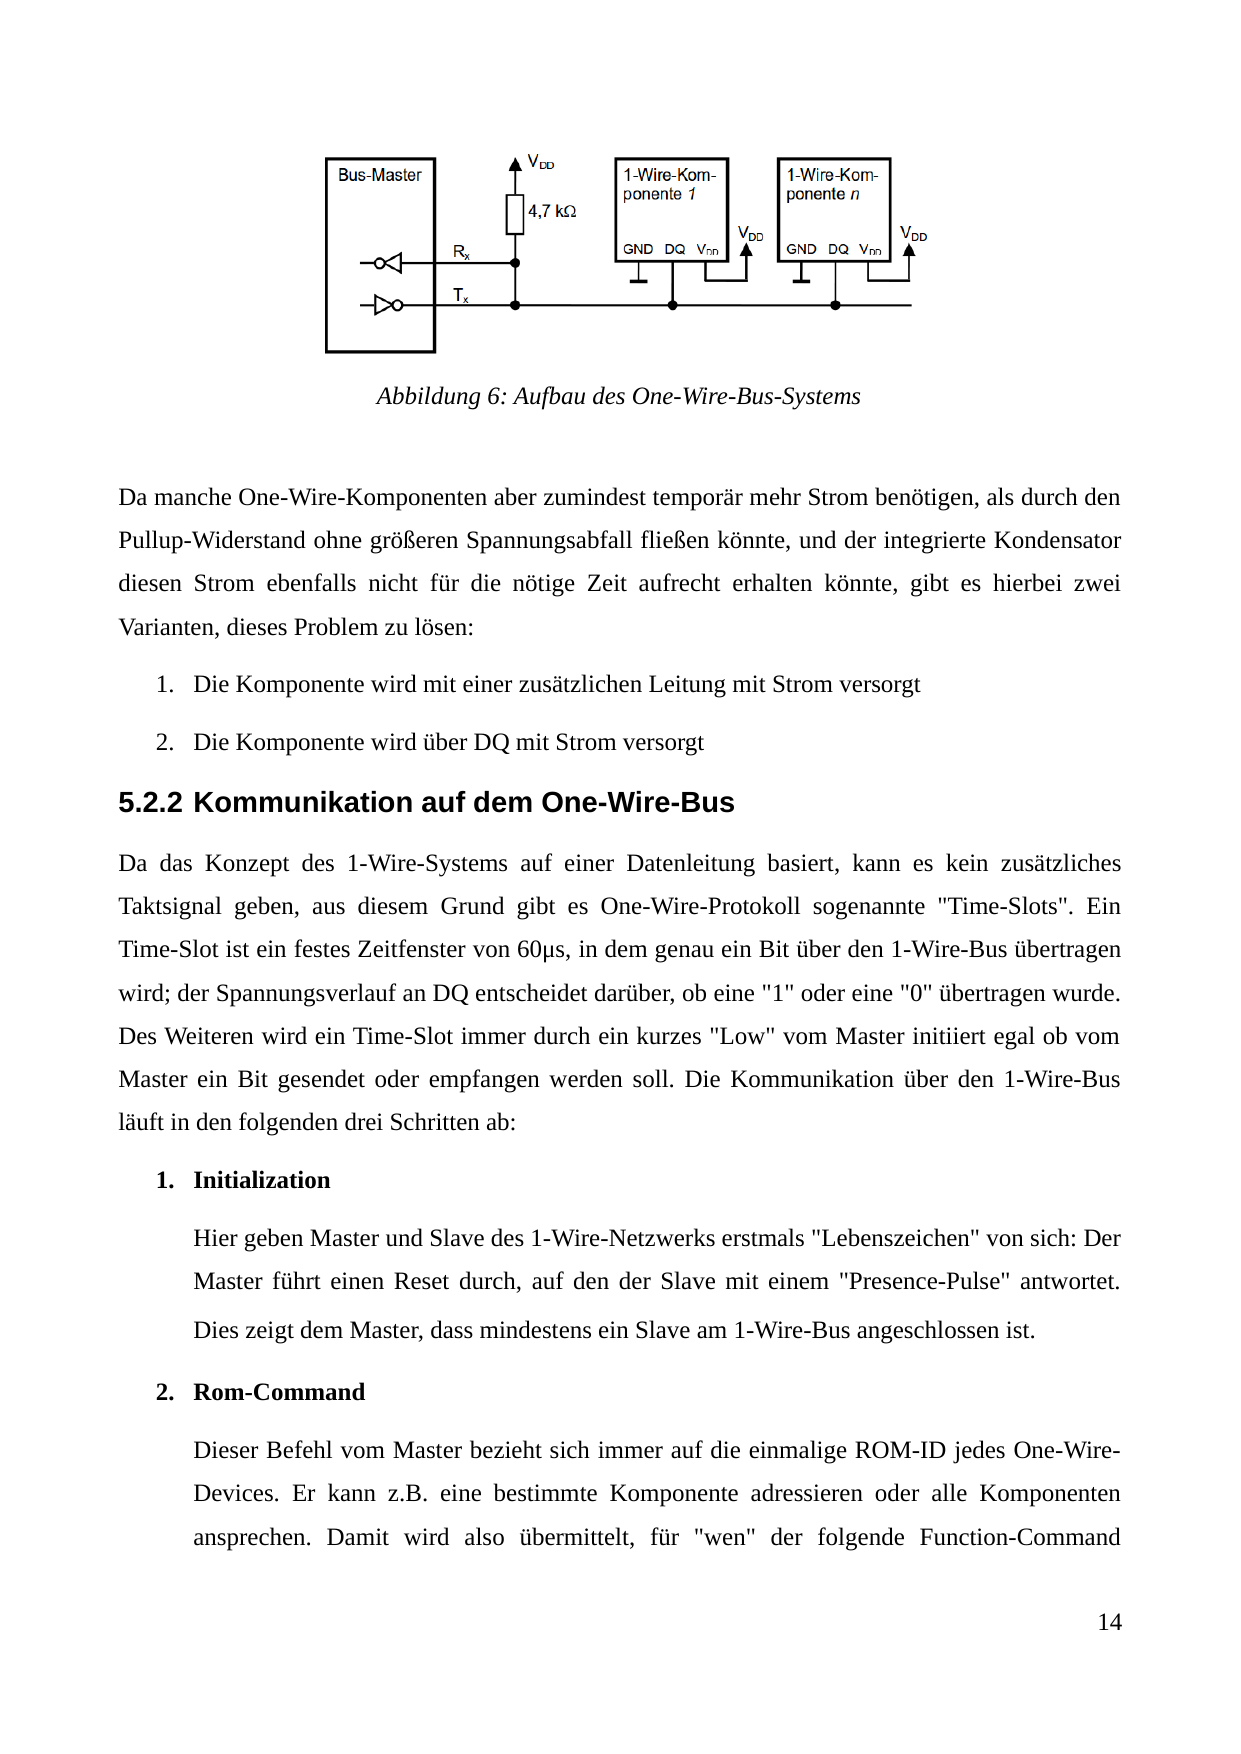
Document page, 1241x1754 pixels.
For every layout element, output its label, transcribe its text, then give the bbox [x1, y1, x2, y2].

text Abbildung 6: Aufbau des One-Wire-Bus-Systems [135, 367, 1105, 410]
list Dieser Befehl vom Master bezieht sich immer auf die einmalige ROM-ID jedes One-Wire-Devices. Er kann z.B. eine bestimmte Komponente adressieren oder alle Komponenten ansprechen. Damit wird also übermittelt, für "wen" der folgende Function-Command [156, 1435, 1122, 1550]
subtitle Kommunikation auf dem One-Wire-Bus [118, 785, 1122, 819]
text Da manche One-Wire-Komponenten aber zumindest temporär mehr Strom benötigen, als durch den Pullup-Widerstand ohne größeren Spannungsabfall fließen könnte, und der integrierte Kondensator diesen Strom ebenfalls nicht für die nötige Zeit aufrecht erhalten könnte, gibt es hierbei zwei Varianten, dieses Problem zu lösen: [118, 482, 1122, 640]
list Initialization [156, 1165, 1122, 1194]
picture [299, 130, 941, 367]
list Hier geben Master und Slave des 1-Wire-Netzwerks erstmals "Lebenszeichen" von sich: Der Master führt einen Reset durch, auf den der Slave mit einem "Presence-Pulse" antwortet. Dies zeigt dem Master, dass mindestens ein Slave am 1-Wire-Bus angeschlossen ist. [156, 1223, 1122, 1346]
list Die Komponente wird mit einer zusätzlichen Leitung mit Strom versorgt [156, 669, 1122, 698]
list Rom-Command [156, 1377, 1122, 1406]
text Da das Konzept des 1-Wire-Systems auf einer Datenleitung basiert, kann es kein zusätzliches Taktsignal geben, aus diesem Grund gibt es One-Wire-Protokoll sogenannte "Time-Slots". Ein Time-Slot ist ein festes Zeitfenster von 60μs, in dem genau ein Bit über den 1-Wire-Bus übertragen wird; der Spannungsverlauf an DQ entscheidet darüber, ob eine "1" oder eine "0" übertragen wurde. Des Weiteren wird ein Time-Slot immer durch ein kurzes "Low" vom Master initiiert egal ob vom Master ein Bit gesendet oder empfangen werden soll. Die Kommunikation über den 1-Wire-Bus läuft in den folgenden drei Schritten ab: [118, 848, 1122, 1136]
list Die Komponente wird über DQ mit Strom versorgt [156, 727, 1122, 756]
